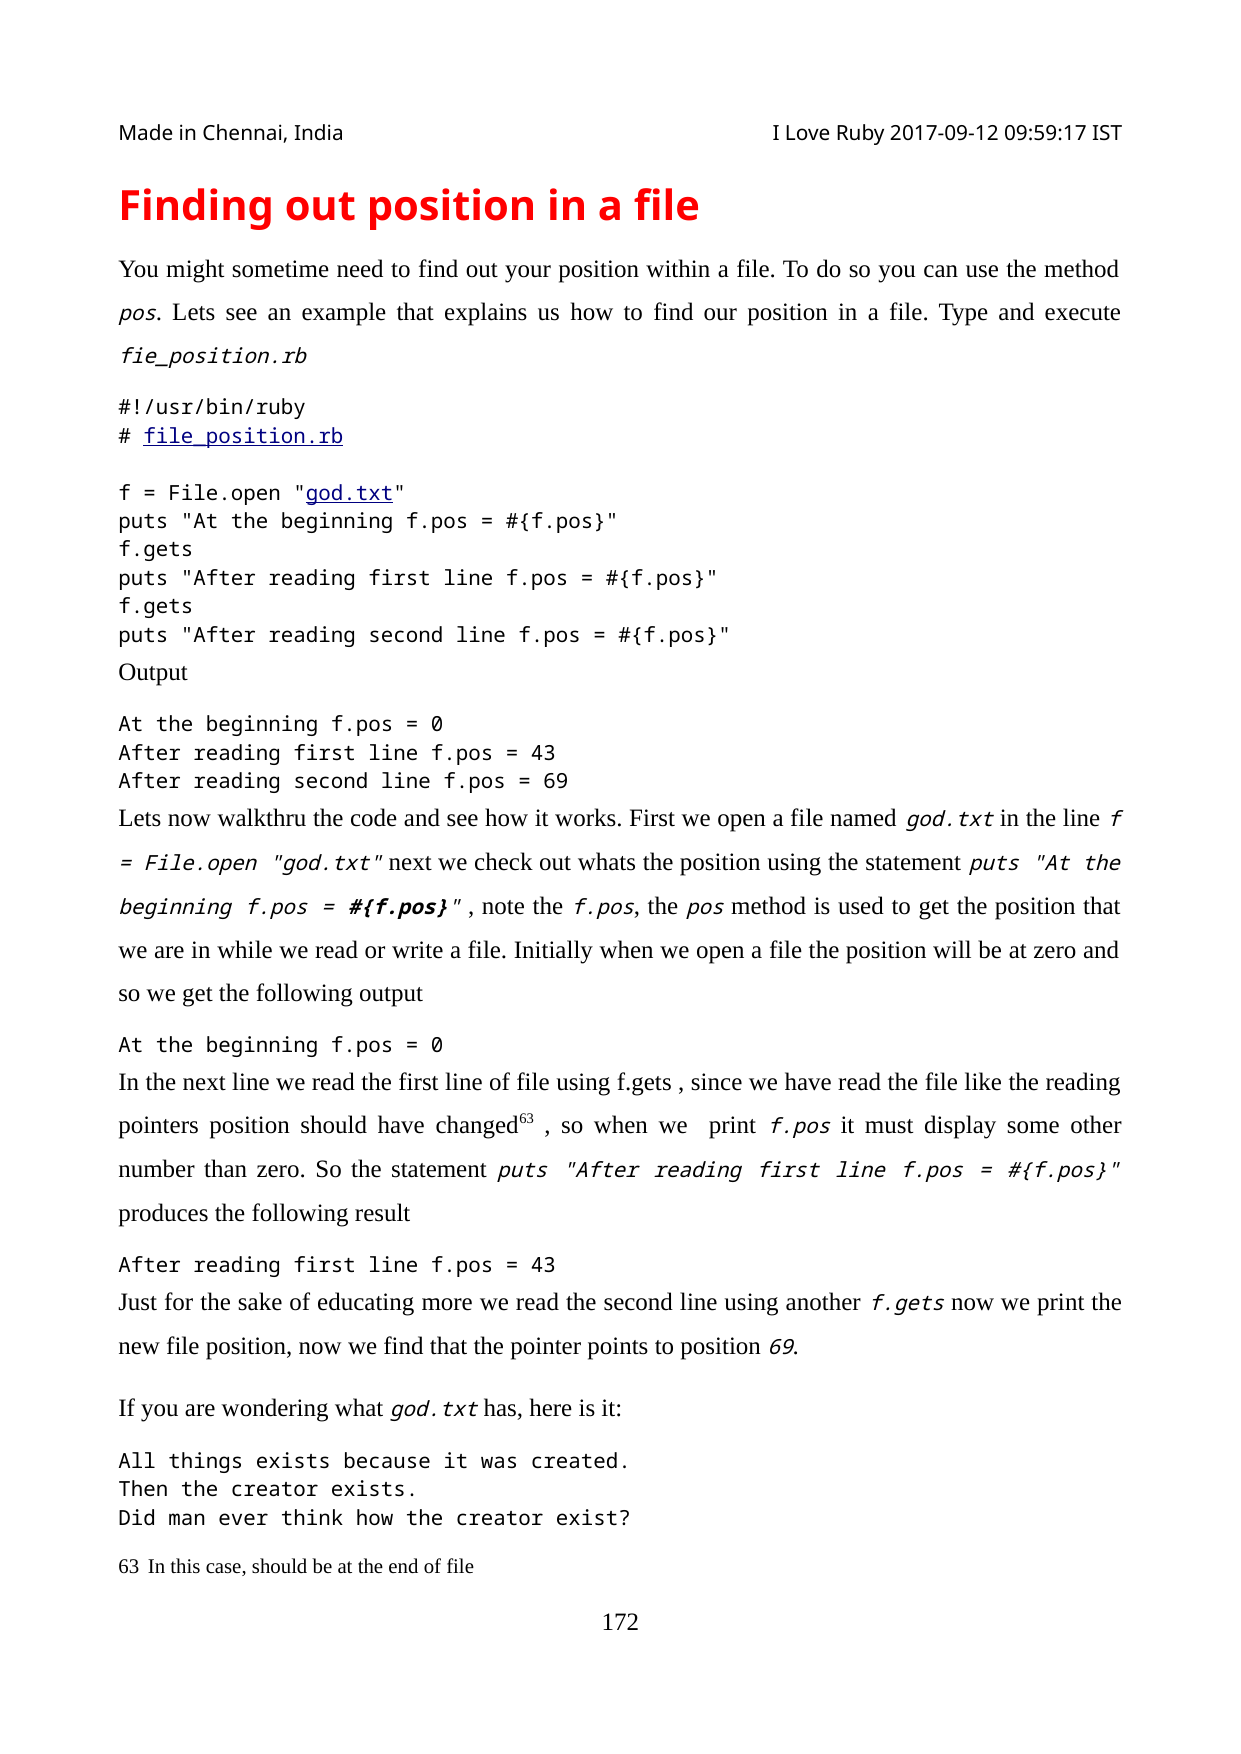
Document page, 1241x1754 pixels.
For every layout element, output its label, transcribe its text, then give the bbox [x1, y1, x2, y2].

text All things exists because it was created. [118, 1446, 1122, 1474]
text f.gets [118, 591, 1122, 620]
text In this case, should be at the end of file [118, 1553, 1122, 1578]
text Just for the sake of educating more we read the second line using another f.gets now we print the new file position, now we find that the pointer points to position 69. [118, 1287, 1122, 1361]
text # file_position.rb [118, 421, 1122, 449]
text After reading second line f.pos = 69 [118, 766, 1122, 794]
text puts "At the beginning f.pos = #{f.pos}" [118, 506, 1122, 534]
text Then the creator exists. [118, 1474, 1122, 1503]
text #!/usr/bin/ruby [118, 392, 1122, 421]
text Did man ever think how the creator exist? [118, 1503, 1122, 1531]
text At the beginning f.pos = 0 [118, 1030, 1122, 1058]
text If you are wondering what god.txt has, here is it: [118, 1393, 1122, 1423]
text f = File.open "god.txt" [118, 478, 1122, 506]
text You might sometime need to find out your position within a file. To do so you can use the method pos. Lets see an example that explains us how to find our position in a file. Type and execute fie_position.rb [118, 254, 1122, 369]
text At the beginning f.pos = 0 [118, 709, 1122, 738]
text puts "After reading second line f.pos = #{f.pos}" [118, 620, 1122, 648]
text Lets now walkthru the code and see how it works. First we open a file named god.txt in the line f = File.open "god.txt" next we check out whats the position using the statement puts "At the beginning f.pos = #{f.pos}" , note the f.pos, the pos method is used to get the position that we are in while we read or write a file. Initially when we open a file the position will be at zero and so we get the following output [118, 803, 1122, 1007]
text f.gets [118, 534, 1122, 563]
text After reading first line f.pos = 43 [118, 738, 1122, 766]
text puts "After reading first line f.pos = #{f.pos}" [118, 563, 1122, 591]
text After reading first line f.pos = 43 [118, 1250, 1122, 1278]
subtitle Finding out position in a file [118, 176, 1122, 233]
text Output [118, 657, 1122, 686]
text In the next line we read the first line of file using f.gets , since we have read the file like the reading pointers position should have changed , so when we print f.pos it must display some other number than zero. So the statement puts "After reading first line f.pos = #{f.pos}" produces the following result [118, 1067, 1122, 1227]
